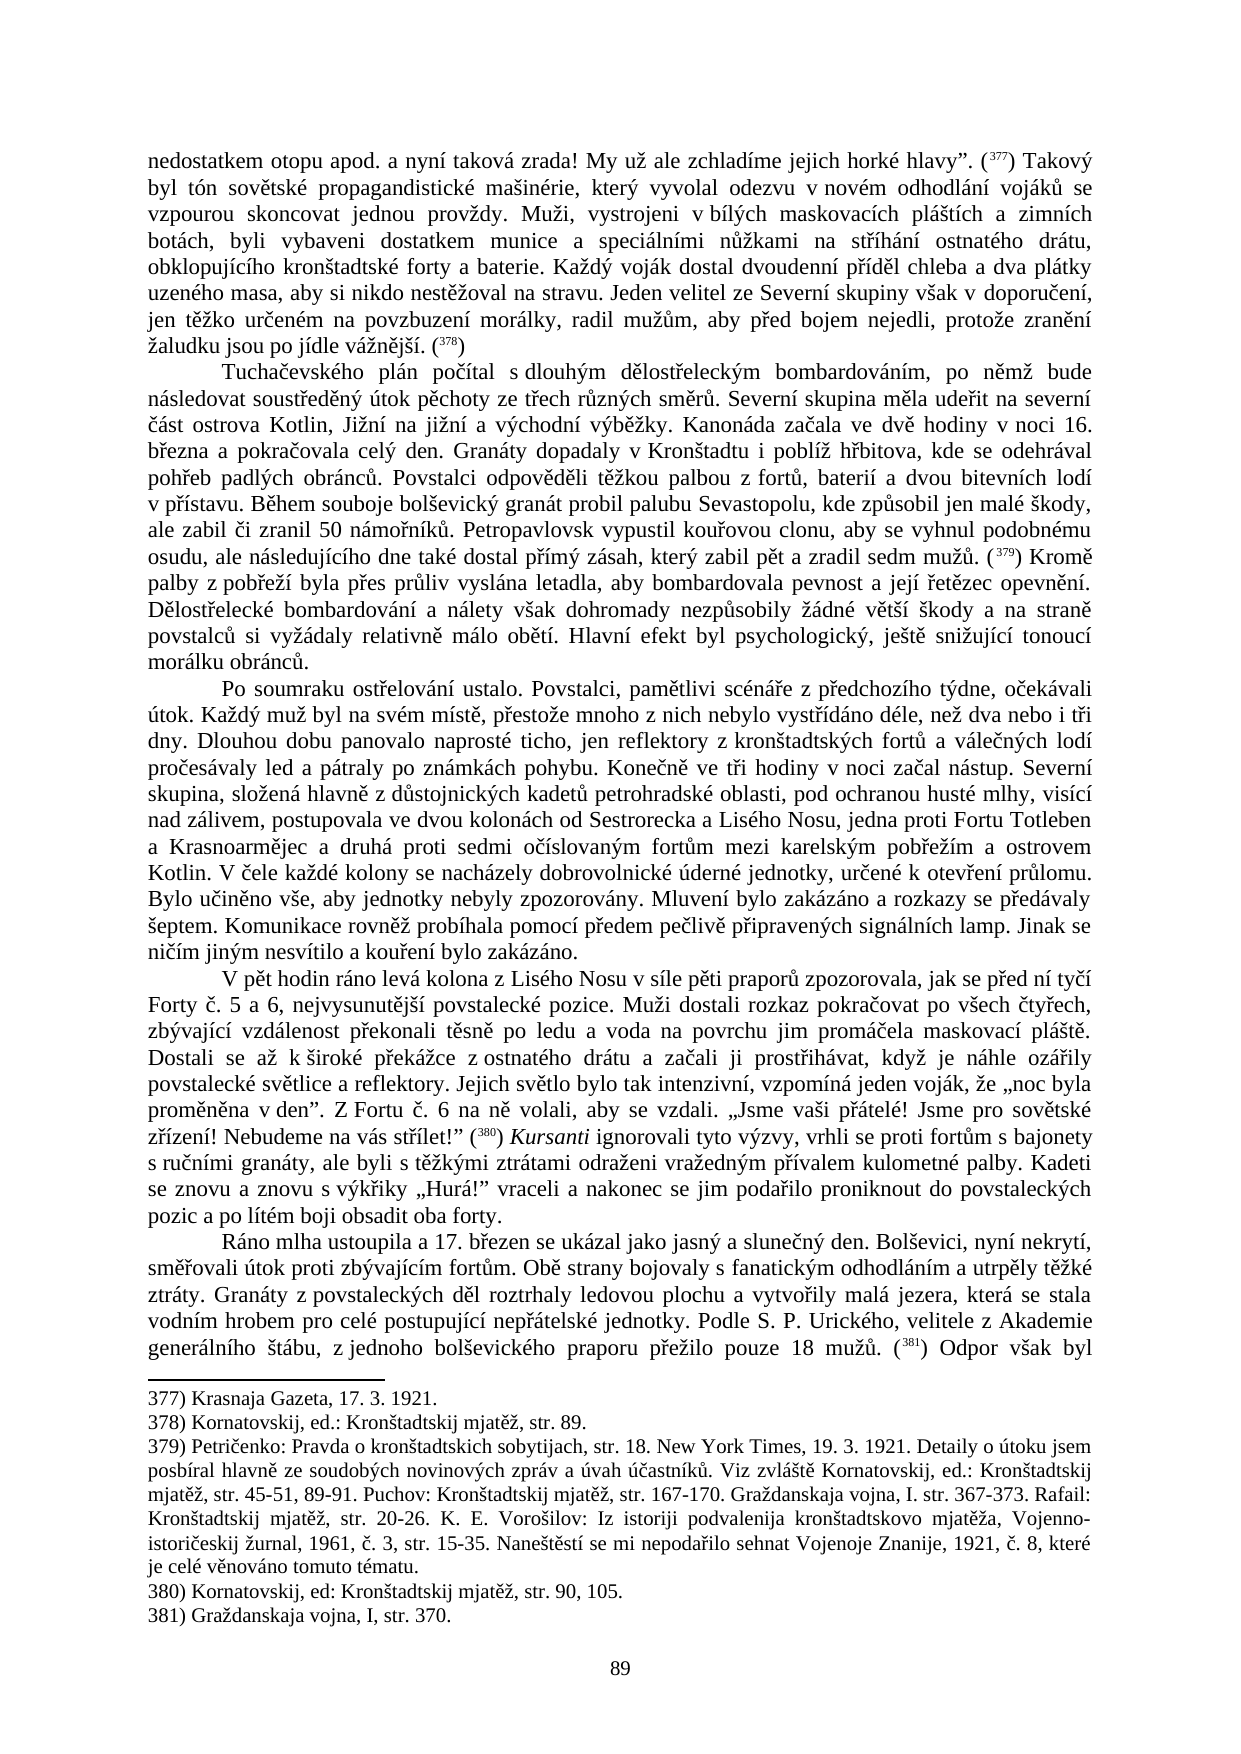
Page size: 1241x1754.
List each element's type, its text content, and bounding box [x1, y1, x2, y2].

text Ráno mlha ustoupila a 17. březen se ukázal jako jasný a slunečný den. Bolševici, nyní nekrytí, směřovali útok proti zbývajícím fortům. Obě strany bojovaly s fanatickým odhodláním a utrpěly těžké ztráty. Granáty z povstaleckých děl roztrhaly ledovou plochu a vytvořily malá jezera, která se stala vodním hrobem pro celé postupující nepřátelské jednotky. Podle S. P. Urického, velitele z Akademie generálního štábu, z jednoho bolševického praporu přežilo pouze 18 mužů. () Odpor však byl [148, 1228, 1093, 1360]
text ) Krasnaja Gazeta, 17. 3. 1921. [148, 1386, 1093, 1410]
text nedostatkem otopu apod. a nyní taková zrada! My už ale zchladíme jejich horké hlavy”. () Takový byl tón sovětské propagandistické mašinérie, který vyvolal odezvu v novém odhodlání vojáků se vzpourou skoncovat jednou provždy. Muži, vystrojeni v bílých maskovacích pláštích a zimních botách, byli vybaveni dostatkem munice a speciálními nůžkami na stříhání ostnatého drátu, obklopujícího kronštadtské forty a baterie. Každý voják dostal dvoudenní příděl chleba a dva plátky uzeného masa, aby si nikdo nestěžoval na stravu. Jeden velitel ze Severní skupiny však v doporučení, jen těžko určeném na povzbuzení morálky, radil mužům, aby před bojem nejedli, protože zranění žaludku jsou po jídle vážnější. () [148, 148, 1093, 358]
text ) Kornatovskij, ed: Kronštadtskij mjatěž, str. 90, 105. [148, 1578, 1093, 1603]
text V pět hodin ráno levá kolona z Lisého Nosu v síle pěti praporů zpozorovala, jak se před ní tyčí Forty č. 5 a 6, nejvysunutější povstalecké pozice. Muži dostali rozkaz pokračovat po všech čtyřech, zbývající vzdálenost překonali těsně po ledu a voda na povrchu jim promáčela maskovací pláště. Dostali se až k široké překážce z ostnatého drátu a začali ji prostřihávat, když je náhle ozářily povstalecké světlice a reflektory. Jejich světlo bylo tak intenzivní, vzpomíná jeden voják, že „noc byla proměněna v den”. Z Fortu č. 6 na ně volali, aby se vzdali. „Jsme vaši přátelé! Jsme pro sovětské zřízení! Nebudeme na vás střílet!” () Kursanti ignorovali tyto výzvy, vrhli se proti fortům s bajonety s ručními granáty, ale byli s těžkými ztrátami odraženi vražedným přívalem kulometné palby. Kadeti se znovu a znovu s výkřiky „Hurá!” vraceli a nakonec se jim podařilo proniknout do povstaleckých pozic a po lítém boji obsadit oba forty. [148, 964, 1093, 1228]
text Po soumraku ostřelování ustalo. Povstalci, pamětlivi scénáře z předchozího týdne, očekávali útok. Každý muž byl na svém místě, přestože mnoho z nich nebylo vystřídáno déle, než dva nebo i tři dny. Dlouhou dobu panovalo naprosté ticho, jen reflektory z kronštadtských fortů a válečných lodí pročesávaly led a pátraly po známkách pohybu. Konečně ve tři hodiny v noci začal nástup. Severní skupina, složená hlavně z důstojnických kadetů petrohradské oblasti, pod ochranou husté mlhy, visící nad zálivem, postupovala ve dvou kolonách od Sestrorecka a Lisého Nosu, jedna proti Fortu Totleben a Krasnoarmějec a druhá proti sedmi očíslovaným fortům mezi karelským pobřežím a ostrovem Kotlin. V čele každé kolony se nacházely dobrovolnické úderné jednotky, určené k otevření průlomu. Bylo učiněno vše, aby jednotky nebyly zpozorovány. Mluvení bylo zakázáno a rozkazy se předávaly šeptem. Komunikace rovněž probíhala pomocí předem pečlivě připravených signálních lamp. Jinak se ničím jiným nesvítilo a kouření bylo zakázáno. [148, 675, 1093, 964]
text ) Graždanskaja vojna, I, str. 370. [148, 1603, 1093, 1627]
text ) Kornatovskij, ed.: Kronštadtskij mjatěž, str. 89. [148, 1410, 1093, 1434]
text ) Petričenko: Pravda o kronštadtskich sobytijach, str. 18. New York Times, 19. 3. 1921. Detaily o útoku jsem posbíral hlavně ze soudobých novinových zpráv a úvah účastníků. Viz zvláště Kornatovskij, ed.: Kronštadtskij mjatěž, str. 45-51, 89-91. Puchov: Kronštadtskij mjatěž, str. 167-170. Graždanskaja vojna, I. str. 367-373. Rafail: Kronštadtskij mjatěž, str. 20-26. K. E. Vorošilov: Iz istoriji podvalenija kronštadtskovo mjatěža, Vojenno-istoričeskij žurnal, 1961, č. 3, str. 15-35. Naneštěstí se mi nepodařilo sehnat Vojenoje Znanije, 1921, č. 8, které je celé věnováno tomuto tématu. [148, 1434, 1093, 1578]
text Tuchačevského plán počítal s dlouhým dělostřeleckým bombardováním, po němž bude následovat soustředěný útok pěchoty ze třech různých směrů. Severní skupina měla udeřit na severní část ostrova Kotlin, Jižní na jižní a východní výběžky. Kanonáda začala ve dvě hodiny v noci 16. března a pokračovala celý den. Granáty dopadaly v Kronštadtu i poblíž hřbitova, kde se odehrával pohřeb padlých obránců. Povstalci odpověděli těžkou palbou z fortů, baterií a dvou bitevních lodí v přístavu. Během souboje bolševický granát probil palubu Sevastopolu, kde způsobil jen malé škody, ale zabil či zranil 50 námořníků. Petropavlovsk vypustil kouřovou clonu, aby se vyhnul podobnému osudu, ale následujícího dne také dostal přímý zásah, který zabil pět a zradil sedm mužů. () Kromě palby z pobřeží byla přes průliv vyslána letadla, aby bombardovala pevnost a její řetězec opevnění. Dělostřelecké bombardování a nálety však dohromady nezpůsobily žádné větší škody a na straně povstalců si vyžádaly relativně málo obětí. Hlavní efekt byl psychologický, ještě snižující tonoucí morálku obránců. [148, 358, 1093, 675]
